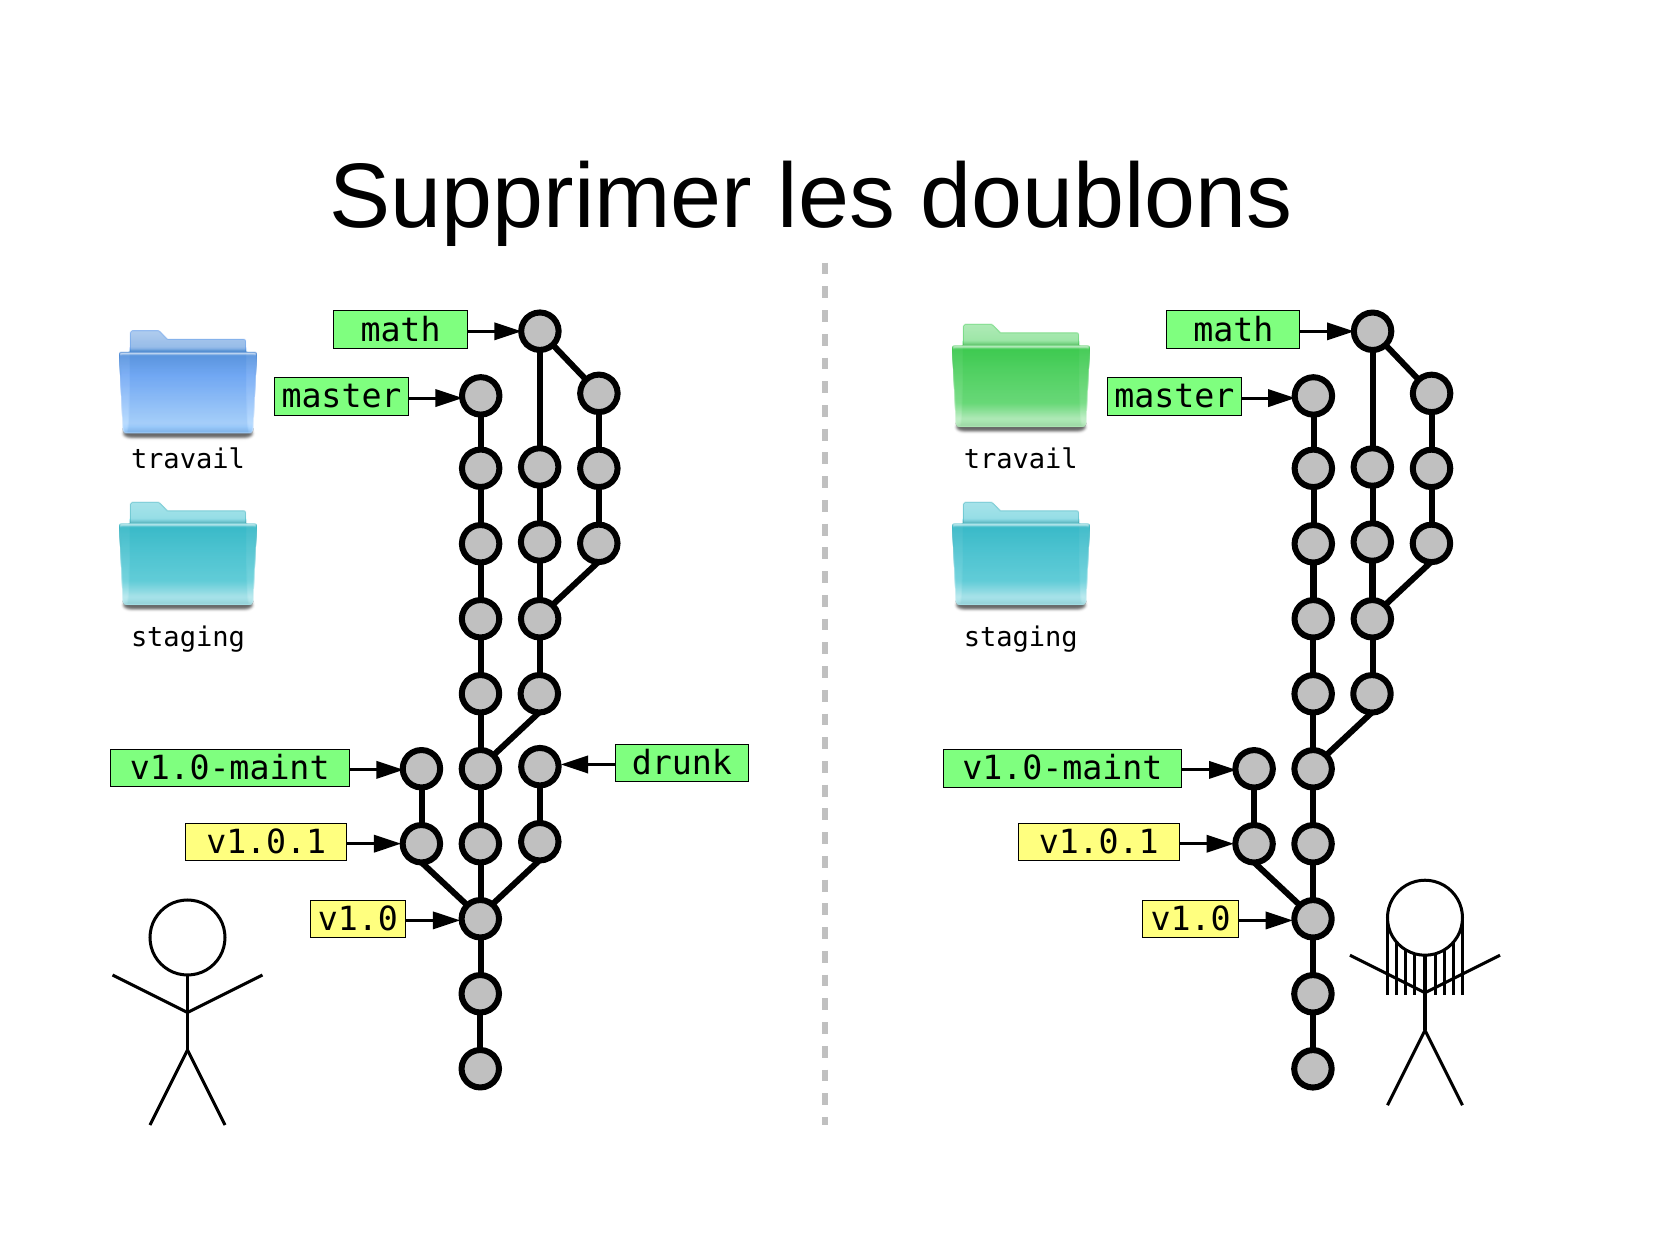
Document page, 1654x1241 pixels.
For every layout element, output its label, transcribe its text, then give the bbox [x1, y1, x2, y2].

text_box [1294, 825, 1332, 863]
text_box [461, 525, 500, 563]
text_box [461, 600, 500, 638]
text_box [521, 747, 559, 786]
text_box [580, 449, 618, 487]
text_box [1294, 675, 1332, 713]
text_box [1235, 825, 1273, 863]
text_box staging [116, 613, 260, 660]
text_box staging [949, 613, 1093, 660]
text_box [461, 900, 500, 938]
text_box master [274, 377, 409, 416]
text_box [1353, 600, 1392, 638]
picture [952, 315, 1090, 436]
text_box v1.0 [310, 900, 406, 938]
text_box [1294, 525, 1333, 563]
text_box v1.0.1 [1018, 823, 1180, 861]
text_box [402, 825, 441, 863]
text_box v1.0.1 [185, 823, 347, 861]
picture [952, 493, 1090, 613]
text_box [1294, 377, 1333, 415]
text_box [461, 675, 500, 713]
picture [119, 315, 257, 436]
title Supprimer les doublons [118, 112, 1506, 281]
text_box v1.0-maint [110, 749, 350, 787]
text_box [520, 448, 559, 486]
text_box [1387, 880, 1463, 956]
text_box [1353, 448, 1392, 486]
text_box v1.0 [1142, 900, 1239, 938]
text_box [1353, 312, 1392, 350]
text_box [1294, 900, 1332, 938]
text_box [1412, 449, 1451, 487]
text_box [521, 312, 559, 350]
text_box [1353, 675, 1391, 713]
text_box math [1166, 310, 1300, 349]
text_box drunk [615, 744, 749, 782]
text_box [461, 750, 500, 788]
text_box [520, 675, 559, 713]
text_box math [333, 310, 468, 349]
text_box [580, 374, 618, 412]
text_box [1294, 750, 1332, 788]
text_box v1.0-maint [943, 749, 1182, 788]
picture [119, 493, 257, 613]
text_box [402, 750, 441, 788]
text_box [461, 449, 500, 487]
text_box [461, 1050, 500, 1088]
text_box [520, 523, 559, 561]
text_box [1412, 524, 1451, 563]
text_box travail [116, 436, 260, 483]
text_box [1294, 1050, 1332, 1088]
text_box [580, 524, 618, 562]
text_box [521, 823, 559, 861]
text_box [1353, 523, 1392, 561]
text_box [461, 975, 500, 1013]
text_box [520, 600, 559, 638]
text_box master [1107, 377, 1242, 416]
text_box [1294, 975, 1332, 1013]
text_box [1235, 750, 1273, 788]
text_box travail [949, 436, 1093, 483]
text_box [1294, 449, 1333, 487]
text_box [1294, 600, 1332, 638]
text_box [461, 377, 500, 415]
text_box [461, 825, 500, 863]
text_box [1412, 374, 1451, 412]
